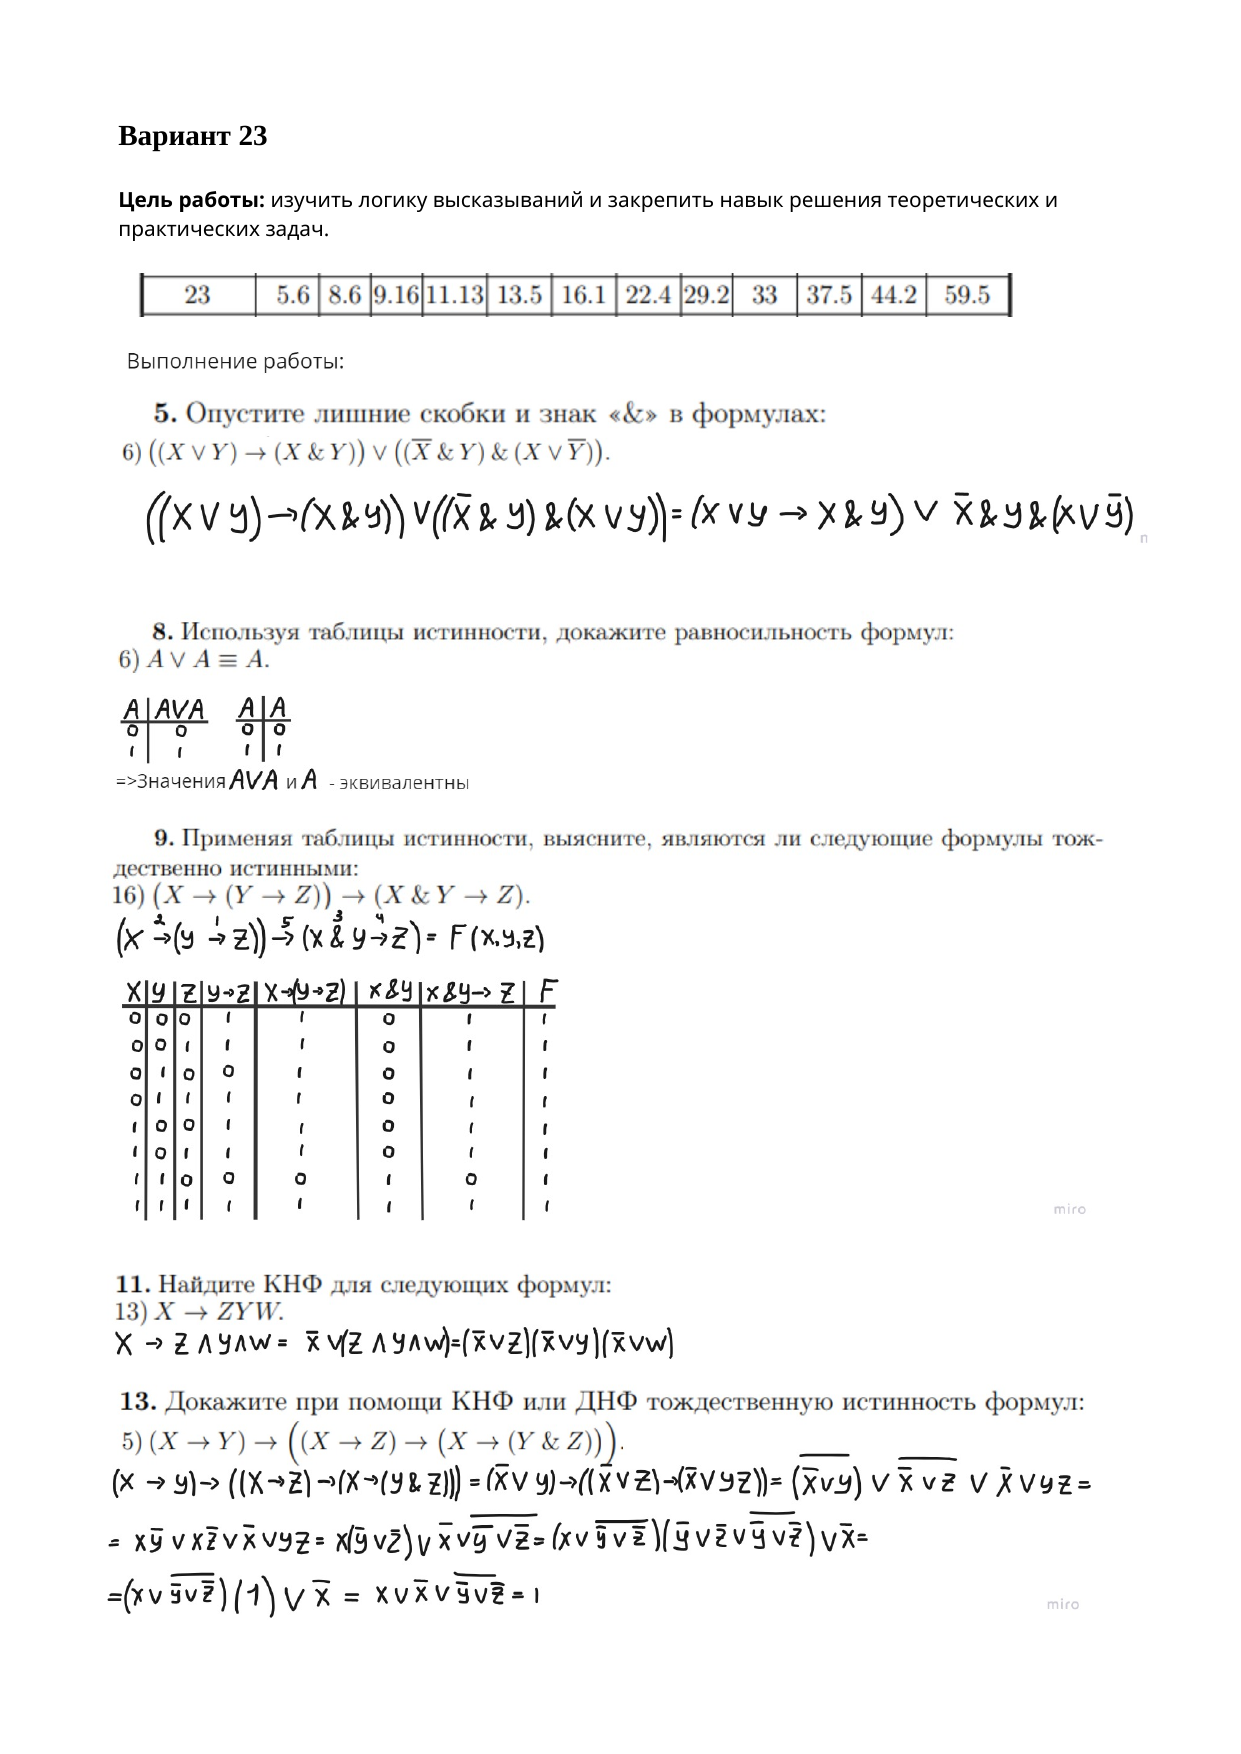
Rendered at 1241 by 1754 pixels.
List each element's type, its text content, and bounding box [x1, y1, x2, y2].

text Цель работы: изучить логику высказываний и закрепить навык решения теоретических и практических задач. [118, 185, 1122, 242]
picture [104, 598, 1109, 1237]
picture [97, 1245, 1102, 1632]
text Вариант 23 [118, 118, 1122, 152]
picture [93, 244, 1148, 569]
